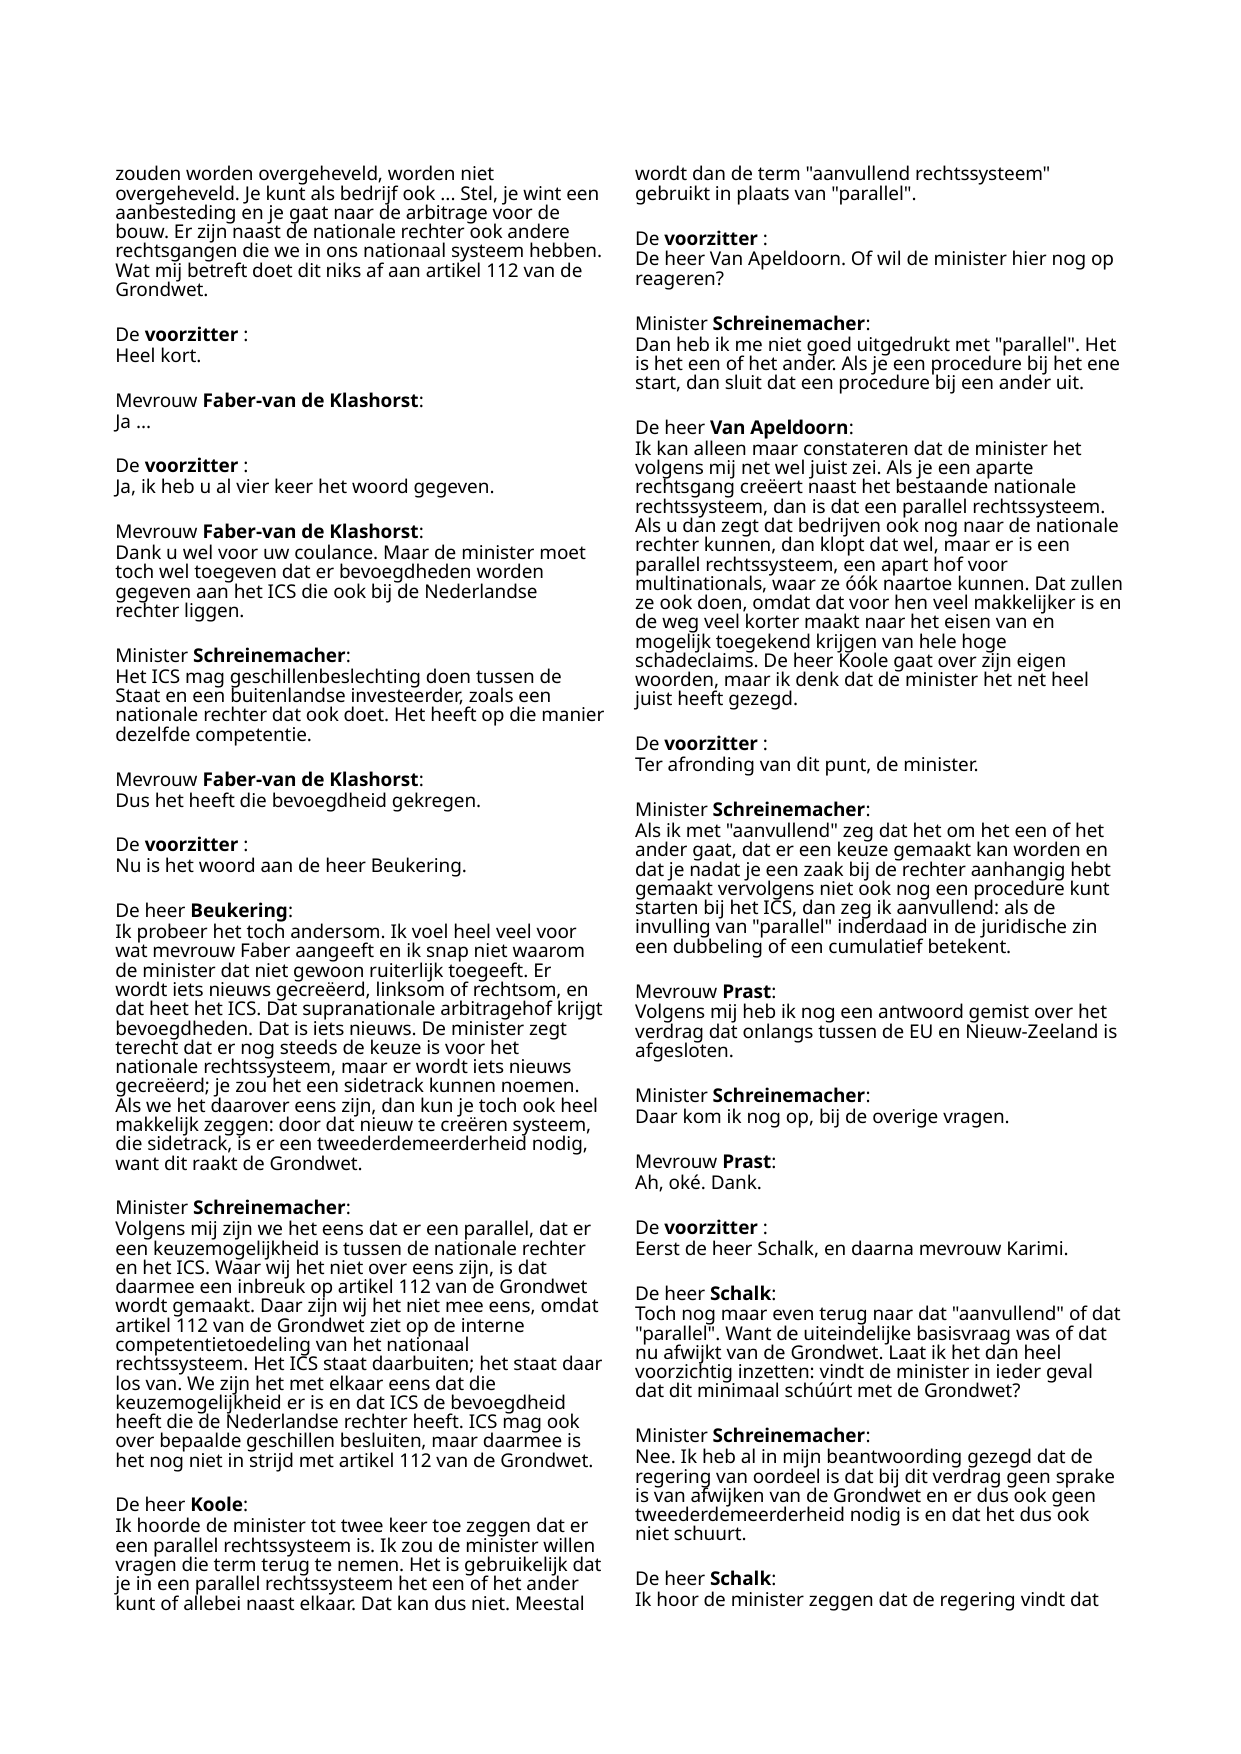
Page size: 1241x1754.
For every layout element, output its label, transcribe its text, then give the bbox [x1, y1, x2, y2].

text Mevrouw Prast: [635, 978, 1125, 1003]
text Toch nog maar even terug naar dat "aanvullend" of dat "parallel". Want de uiteindelijke basisvraag was of dat nu afwijkt van de Grondwet. Laat ik het dan heel voorzichtig inzetten: vindt de minister in ieder geval dat dit minimaal schúúrt met de Grondwet? [635, 1305, 1125, 1402]
text Minister Schreinemacher: [635, 796, 1125, 822]
text De heer Schalk: [635, 1280, 1125, 1305]
text De voorzitter : [635, 1214, 1125, 1239]
text Minister Schreinemacher: [635, 1423, 1125, 1448]
text De heer Schalk: [635, 1566, 1125, 1591]
text De heer Beukering: [115, 897, 605, 923]
text Mevrouw Prast: [635, 1148, 1125, 1174]
text Dan heb ik me niet goed uitgedrukt met "parallel". Het is het een of het ander. Als je een procedure bij het ene start, dan sluit dat een procedure bij een ander uit. [635, 336, 1125, 393]
text Ik probeer het toch andersom. Ik voel heel veel voor wat mevrouw Faber aangeeft en ik snap niet waarom de minister dat niet gewoon ruiterlijk toegeeft. Er wordt iets nieuws gecreëerd, linksom of rechtsom, en dat heet het ICS. Dat supranationale arbitragehof krijgt bevoegdheden. Dat is iets nieuws. De minister zegt terecht dat er nog steeds de keuze is voor het nationale rechtssysteem, maar er wordt iets nieuws gecreëerd; je zou het een sidetrack kunnen noemen. Als we het daarover eens zijn, dan kun je toch ook heel makkelijk zeggen: door dat nieuw te creëren systeem, die sidetrack, is er een tweederdemeerderheid nodig, want dit raakt de Grondwet. [115, 923, 605, 1174]
text Minister Schreinemacher: [635, 1082, 1125, 1108]
text De heer Koole: [115, 1492, 605, 1517]
text Dank u wel voor uw coulance. Maar de minister moet toch wel toegeven dat er bevoegdheden worden gegeven aan het ICS die ook bij de Nederlandse rechter liggen. [115, 544, 605, 621]
text Ik kan alleen maar constateren dat de minister het volgens mij net wel juist zei. Als je een aparte rechtsgang creëert naast het bestaande nationale rechtssysteem, dan is dat een parallel rechtssysteem. Als u dan zegt dat bedrijven ook nog naar de nationale rechter kunnen, dan klopt dat wel, maar er is een parallel rechtssysteem, een apart hof voor multinationals, waar ze óók naartoe kunnen. Dat zullen ze ook doen, omdat dat voor hen veel makkelijker is en de weg veel korter maakt naar het eisen van en mogelijk toegekend krijgen van hele hoge schadeclaims. De heer Koole gaat over zijn eigen woorden, maar ik denk dat de minister het net heel juist heeft gezegd. [635, 440, 1125, 710]
text Ah, oké. Dank. [635, 1174, 1125, 1193]
text De voorzitter : [115, 453, 605, 478]
text Ja, ik heb u al vier keer het woord gegeven. [115, 478, 605, 498]
text De voorzitter : [635, 731, 1125, 756]
text De voorzitter : [635, 225, 1125, 250]
text Mevrouw Faber-van de Klashorst: [115, 387, 605, 413]
text Dus het heeft die bevoegdheid gekregen. [115, 792, 605, 811]
text De heer Van Apeldoorn: [635, 414, 1125, 440]
text Nee. Ik heb al in mijn beantwoording gezegd dat de regering van oordeel is dat bij dit verdrag geen sprake is van afwijken van de Grondwet en er dus ook geen tweederdemeerderheid nodig is en dat het dus ook niet schuurt. [635, 1448, 1125, 1545]
text wordt dan de term "aanvullend rechtssysteem" gebruikt in plaats van "parallel". [635, 165, 1125, 204]
text Daar kom ik nog op, bij de overige vragen. [635, 1108, 1125, 1127]
text Mevrouw Faber-van de Klashorst: [115, 766, 605, 792]
text Nu is het woord aan de heer Beukering. [115, 857, 605, 877]
text Minister Schreinemacher: [635, 310, 1125, 336]
text zouden worden overgeheveld, worden niet overgeheveld. Je kunt als bedrijf ook ... Stel, je wint een aanbesteding en je gaat naar de arbitrage voor de bouw. Er zijn naast de nationale rechter ook andere rechtsgangen die we in ons nationaal systeem hebben. Wat mij betreft doet dit niks af aan artikel 112 van de Grondwet. [115, 165, 605, 300]
text Minister Schreinemacher: [115, 1194, 605, 1220]
text De voorzitter : [115, 321, 605, 347]
text Het ICS mag geschillenbeslechting doen tussen de Staat en een buitenlandse investeerder, zoals een nationale rechter dat ook doet. Het heeft op die manier dezelfde competentie. [115, 668, 605, 745]
text Volgens mij heb ik nog een antwoord gemist over het verdrag dat onlangs tussen de EU en Nieuw-Zeeland is afgesloten. [635, 1003, 1125, 1061]
text Heel kort. [115, 347, 605, 366]
text Ter afronding van dit punt, de minister. [635, 756, 1125, 776]
text Ja ... [115, 413, 605, 432]
text Ik hoorde de minister tot twee keer toe zeggen dat er een parallel rechtssysteem is. Ik zou de minister willen vragen die term terug te nemen. Het is gebruikelijk dat je in een parallel rechtssysteem het een of het ander kunt of allebei naast elkaar. Dat kan dus niet. Meestal [115, 1517, 605, 1614]
text De voorzitter : [115, 832, 605, 857]
text Ik hoor de minister zeggen dat de regering vindt dat [635, 1591, 1125, 1611]
text Minister Schreinemacher: [115, 642, 605, 668]
text Mevrouw Faber-van de Klashorst: [115, 518, 605, 544]
text Als ik met "aanvullend" zeg dat het om het een of het ander gaat, dat er een keuze gemaakt kan worden en dat je nadat je een zaak bij de rechter aanhangig hebt gemaakt vervolgens niet ook nog een procedure kunt starten bij het ICS, dan zeg ik aanvullend: als de invulling van "parallel" inderdaad in de juridische zin een dubbeling of een cumulatief betekent. [635, 822, 1125, 957]
text Eerst de heer Schalk, en daarna mevrouw Karimi. [635, 1239, 1125, 1259]
text Volgens mij zijn we het eens dat er een parallel, dat er een keuzemogelijkheid is tussen de nationale rechter en het ICS. Waar wij het niet over eens zijn, is dat daarmee een inbreuk op artikel 112 van de Grondwet wordt gemaakt. Daar zijn wij het niet mee eens, omdat artikel 112 van de Grondwet ziet op de interne competentietoedeling van het nationaal rechtssysteem. Het ICS staat daarbuiten; het staat daar los van. We zijn het met elkaar eens dat die keuzemogelijkheid er is en dat ICS de bevoegdheid heeft die de Nederlandse rechter heeft. ICS mag ook over bepaalde geschillen besluiten, maar daarmee is het nog niet in strijd met artikel 112 van de Grondwet. [115, 1220, 605, 1471]
text De heer Van Apeldoorn. Of wil de minister hier nog op reageren? [635, 250, 1125, 289]
